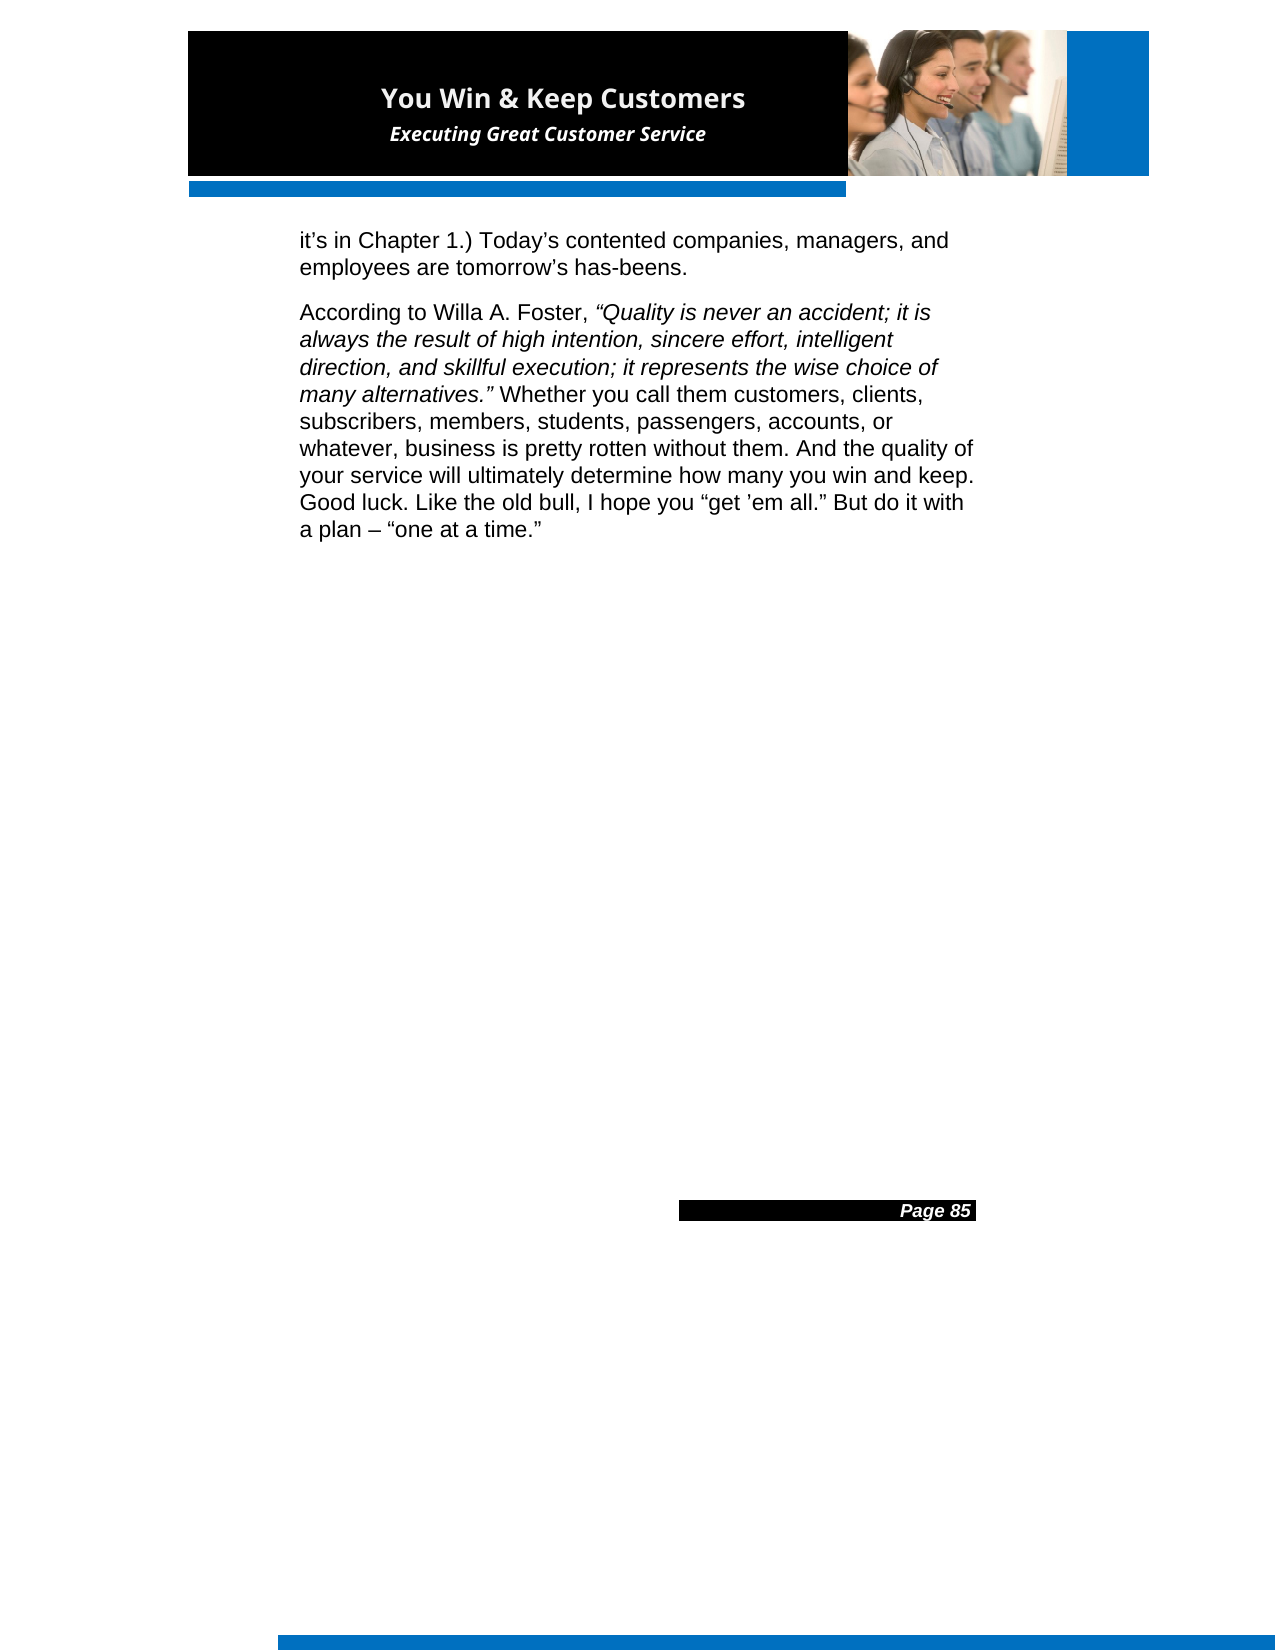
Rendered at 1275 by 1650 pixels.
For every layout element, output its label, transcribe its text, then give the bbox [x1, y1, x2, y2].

text According to Willa A. Foster, “Quality is never an accident; it is always the result of high intention, sincere effort, intelligent direction, and skillful execution; it represents the wise choice of many alternatives.” Whether you call them customers, clients, subscribers, members, students, passengers, accounts, or whatever, business is pretty rotten without them. And the quality of your service will ultimately determine how many you win and keep. Good luck. Like the old bull, I hope you “get ’em all.” But do it with a plan – “one at a time.” [299, 299, 975, 542]
text it’s in Chapter 1.) Today’s contented companies, managers, and employees are tomorrow’s has-beens. [299, 227, 975, 281]
